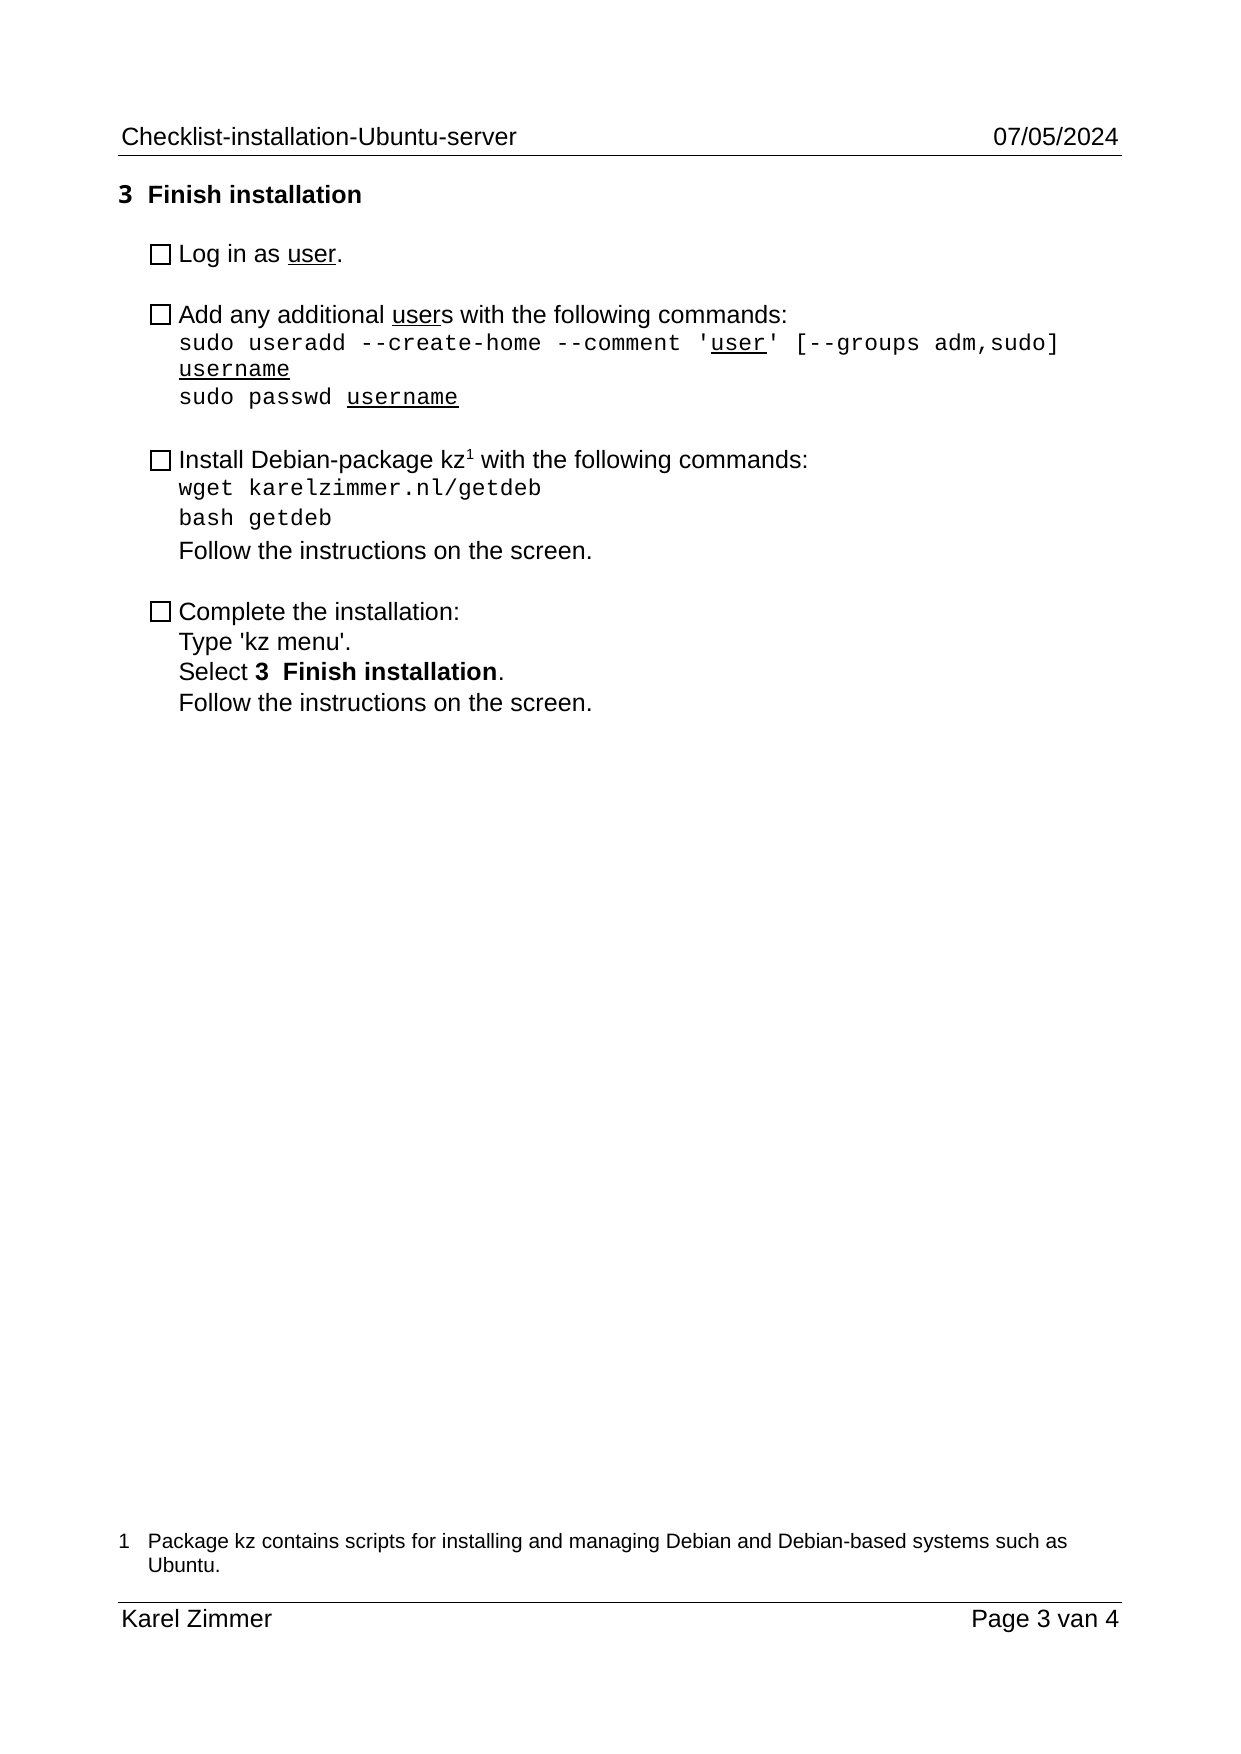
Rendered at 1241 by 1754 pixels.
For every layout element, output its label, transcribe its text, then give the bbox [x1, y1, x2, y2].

table_cell [177, 269, 1122, 300]
table_cell [118, 506, 142, 536]
table_header [118, 239, 142, 269]
table_cell [142, 475, 177, 506]
table_cell Type 'kz menu'. [177, 627, 1122, 657]
table_cell [177, 566, 1122, 597]
table_cell [142, 627, 177, 657]
table_cell Complete the installation: [177, 597, 1122, 627]
table_cell sudo passwd username [177, 384, 1122, 415]
table_cell [142, 597, 177, 627]
table_header [142, 239, 177, 269]
table_cell [177, 415, 1122, 445]
table_cell [118, 688, 142, 718]
table_cell sudo useradd --create-home --comment 'user' [--groups adm,sudo] username [177, 330, 1122, 384]
table_cell [118, 384, 142, 415]
table_cell bash getdeb [177, 506, 1122, 536]
table_cell [118, 415, 142, 445]
table_cell [142, 506, 177, 536]
table_cell [142, 269, 177, 300]
list Finish installation [118, 177, 1122, 211]
table_cell Select 3 Finish installation. [177, 657, 1122, 687]
table_cell [118, 657, 142, 687]
table_cell [142, 657, 177, 687]
table_cell [118, 269, 142, 300]
table_cell [142, 330, 177, 384]
table_cell Follow the instructions on the screen. [177, 536, 1122, 566]
table_cell [142, 300, 177, 330]
table_cell [118, 566, 142, 597]
table_cell [142, 384, 177, 415]
table_cell [118, 330, 142, 384]
table_cell [142, 688, 177, 718]
table_cell [142, 566, 177, 597]
table_cell [118, 445, 142, 475]
table_cell Add any additional users with the following commands: [177, 300, 1122, 330]
table_cell [118, 627, 142, 657]
table_cell [118, 300, 142, 330]
table_cell [118, 597, 142, 627]
table_cell [142, 445, 177, 475]
table_cell [142, 415, 177, 445]
table_cell Install Debian-package kz with the following commands: [177, 445, 1122, 475]
table_cell [142, 536, 177, 566]
table_cell [118, 475, 142, 506]
table_header Log in as USER. [177, 239, 1122, 269]
table_cell [118, 536, 142, 566]
table_cell Follow the instructions on the screen. [177, 688, 1122, 718]
table_cell wget karelzimmer.nl/getdeb [177, 475, 1122, 506]
